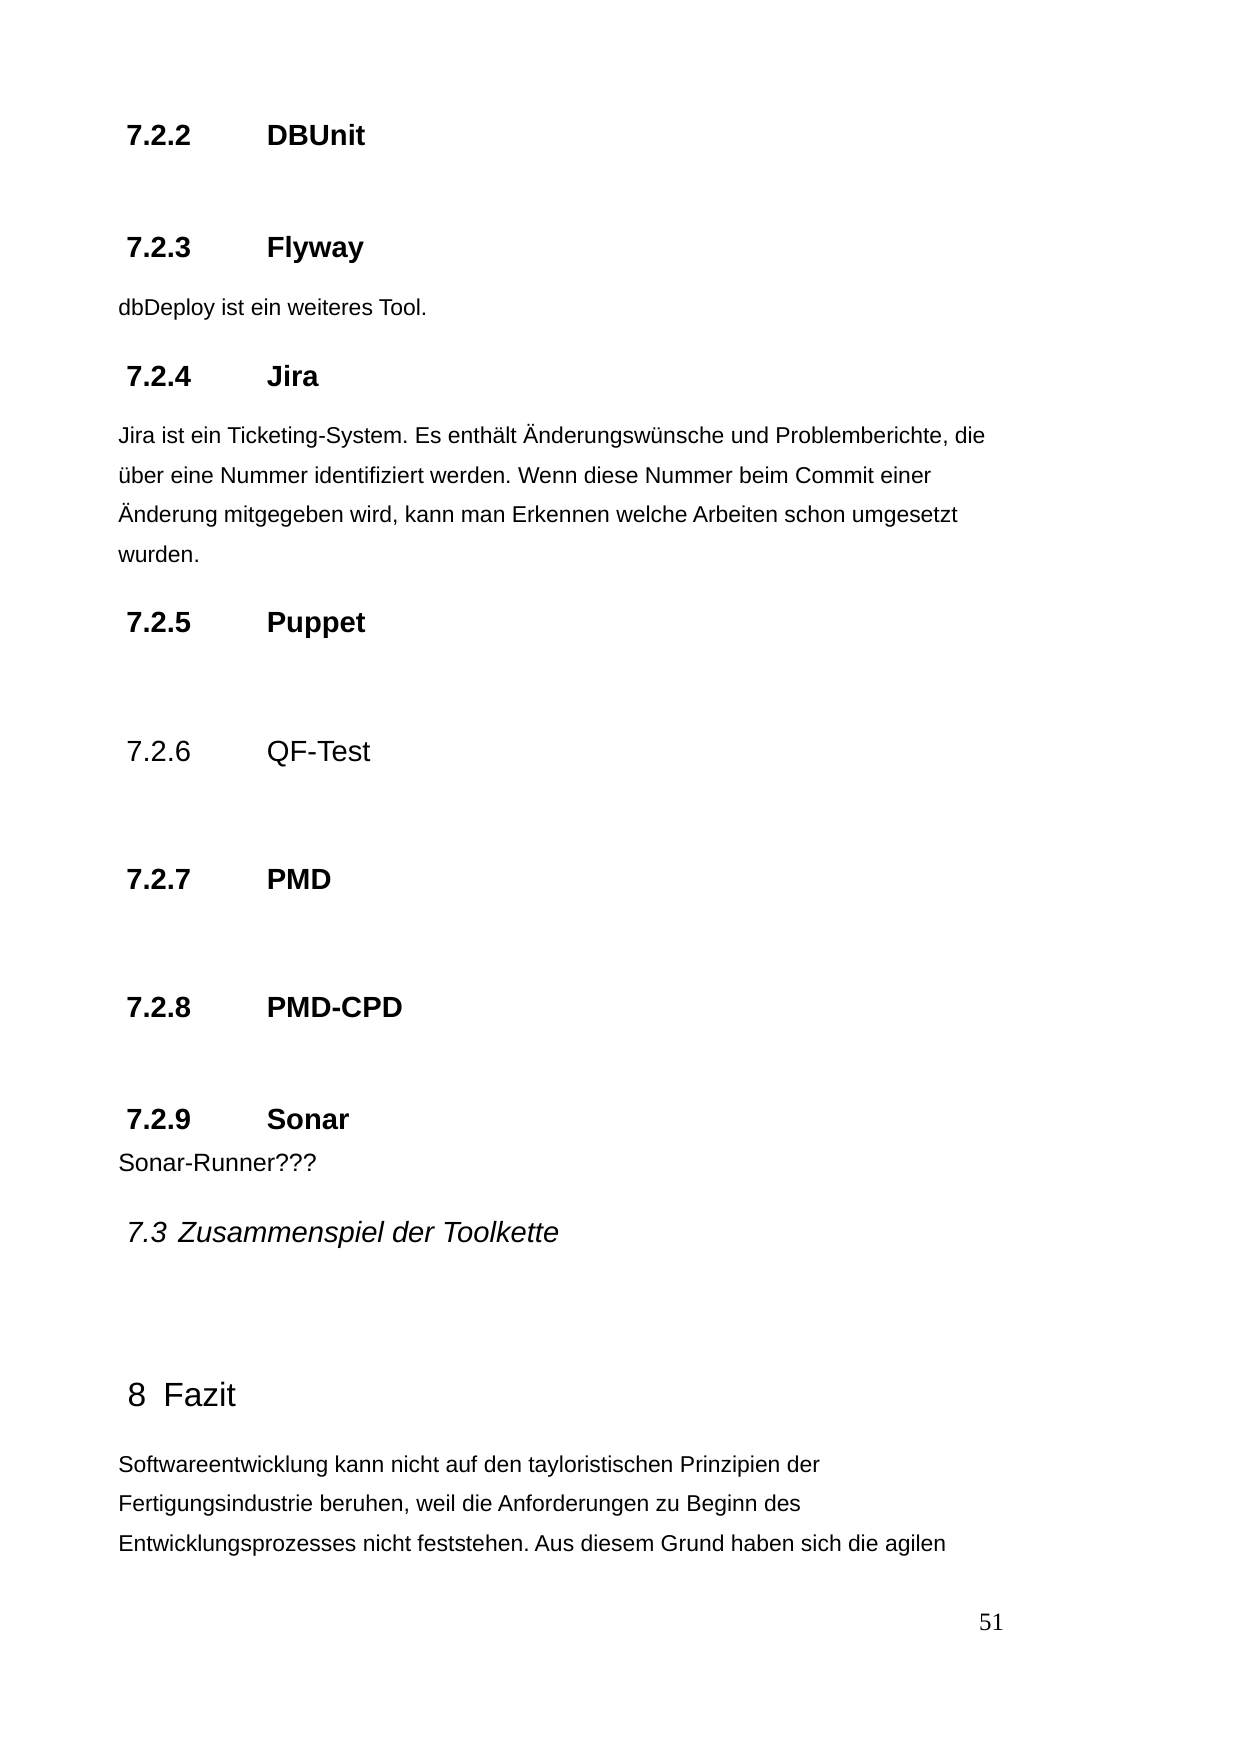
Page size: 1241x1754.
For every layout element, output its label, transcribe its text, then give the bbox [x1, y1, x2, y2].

text Jira ist ein Ticketing-System. Es enthält Änderungswünsche und Problemberichte, die über eine Nummer identifiziert werden. Wenn diese Nummer beim Commit einer Änderung mitgegeben wird, kann man Erkennen welche Arbeiten schon umgesetzt wurden. [118, 422, 1004, 567]
subtitle Zusammenspiel der Toolkette [118, 1214, 1004, 1248]
text Sonar-Runner??? [118, 1148, 1004, 1177]
subtitle Jira [118, 359, 1004, 392]
subtitle Puppet [118, 605, 1004, 639]
text dbDeploy ist ein weiteres Tool. [118, 294, 1004, 321]
subtitle Fazit [118, 1375, 1004, 1414]
subtitle PMD-CPD [118, 990, 1004, 1023]
subtitle Flyway [118, 230, 1004, 264]
subtitle QF-Test [118, 733, 1004, 767]
subtitle Sonar [118, 1102, 1004, 1136]
text Softwareentwicklung kann nicht auf den tayloristischen Prinzipien der Fertigungsindustrie beruhen, weil die Anforderungen zu Beginn des Entwicklungsprozesses nicht feststehen. Aus diesem Grund haben sich die agilen [118, 1451, 1004, 1556]
subtitle PMD [118, 862, 1004, 895]
subtitle DBUnit [118, 118, 1004, 152]
